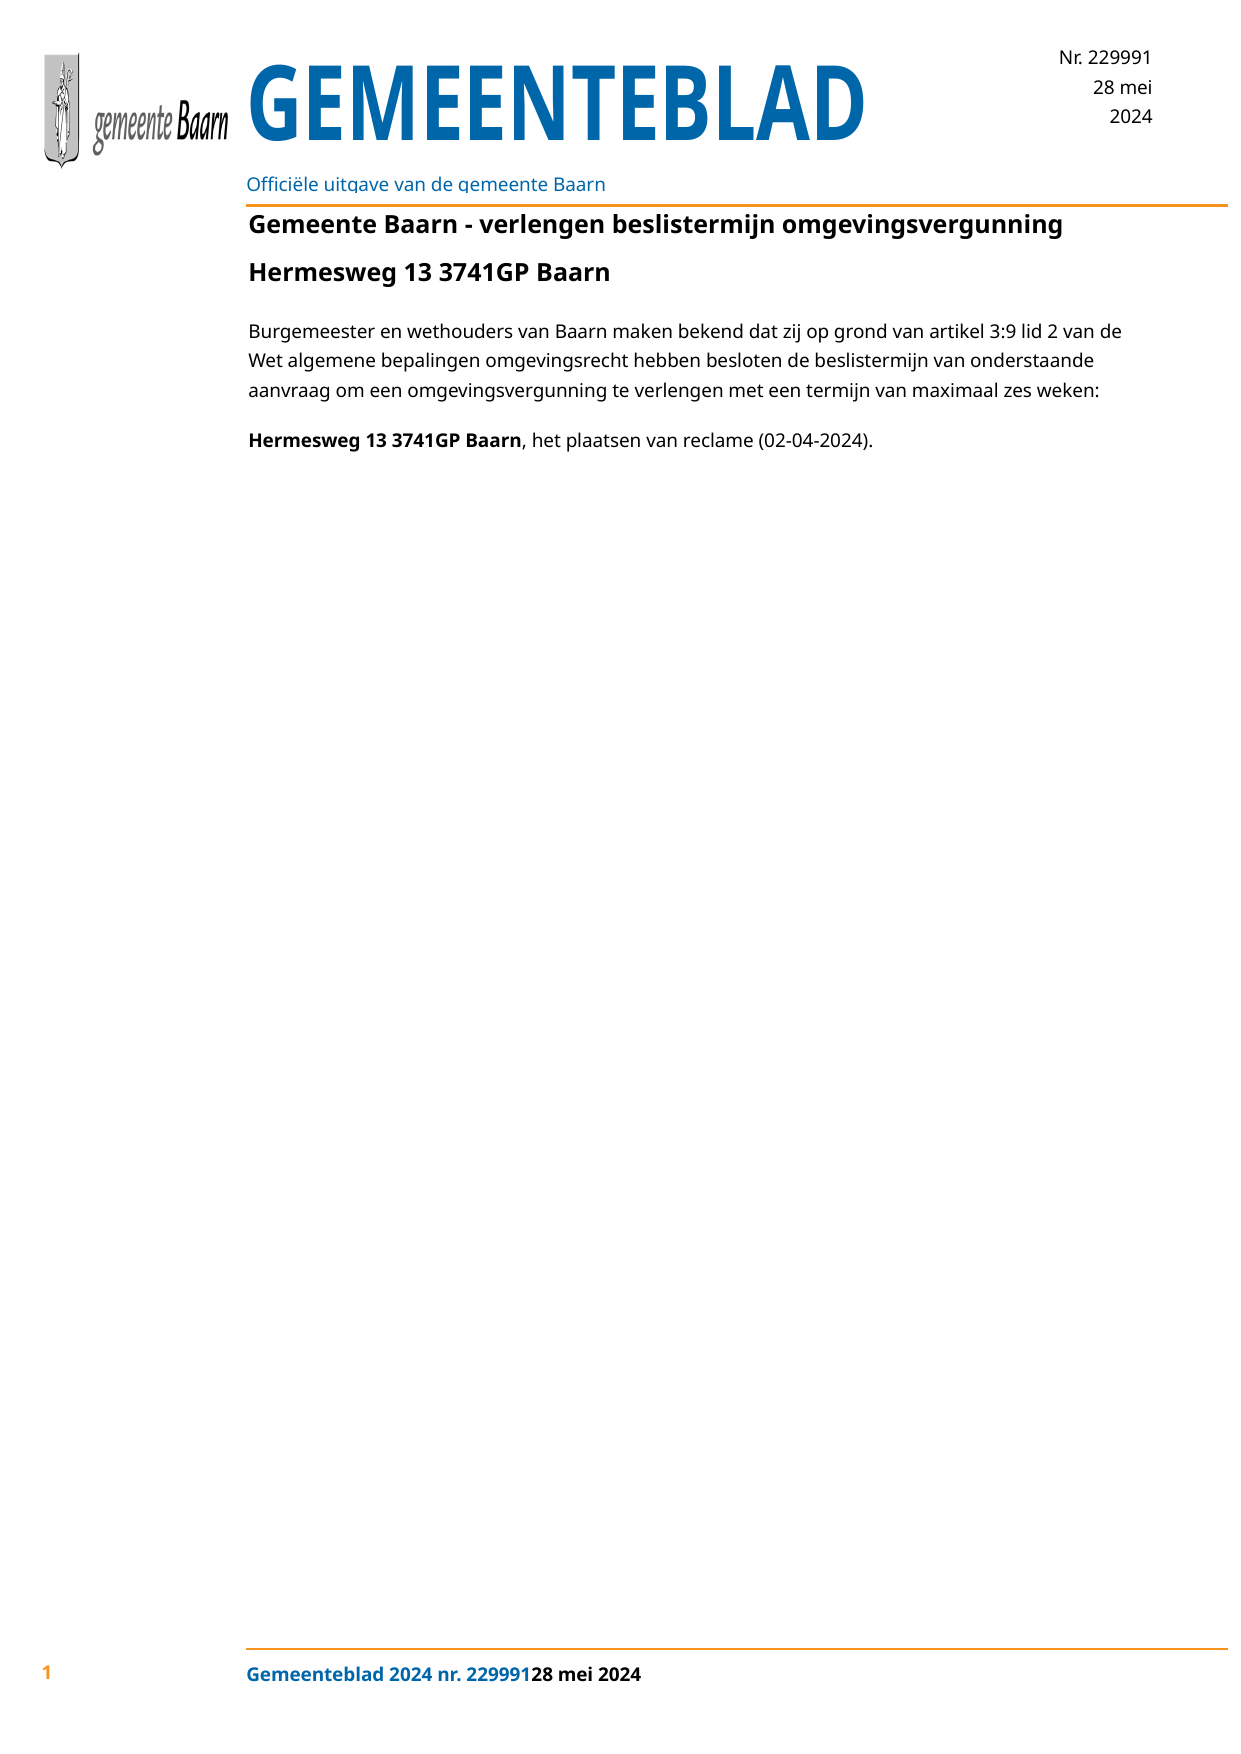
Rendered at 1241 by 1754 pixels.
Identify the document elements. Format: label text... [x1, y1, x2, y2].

text Gemeente Baarn - verlengen beslistermijn omgevingsvergunning Hermesweg 13 3741GP Baarn [248, 207, 1152, 288]
text Hermesweg 13 3741GP Baarn, het plaatsen van reclame (02-04-2024). [248, 427, 1152, 453]
picture [41, 47, 231, 172]
text Burgemeester en wethouders van Baarn maken bekend dat zij op grond van artikel 3:9 lid 2 van de Wet algemene bepalingen omgevingsrecht hebben besloten de beslistermijn van onderstaande aanvraag om een omgevingsvergunning te verlengen met een termijn van maximaal zes weken: [248, 318, 1152, 403]
